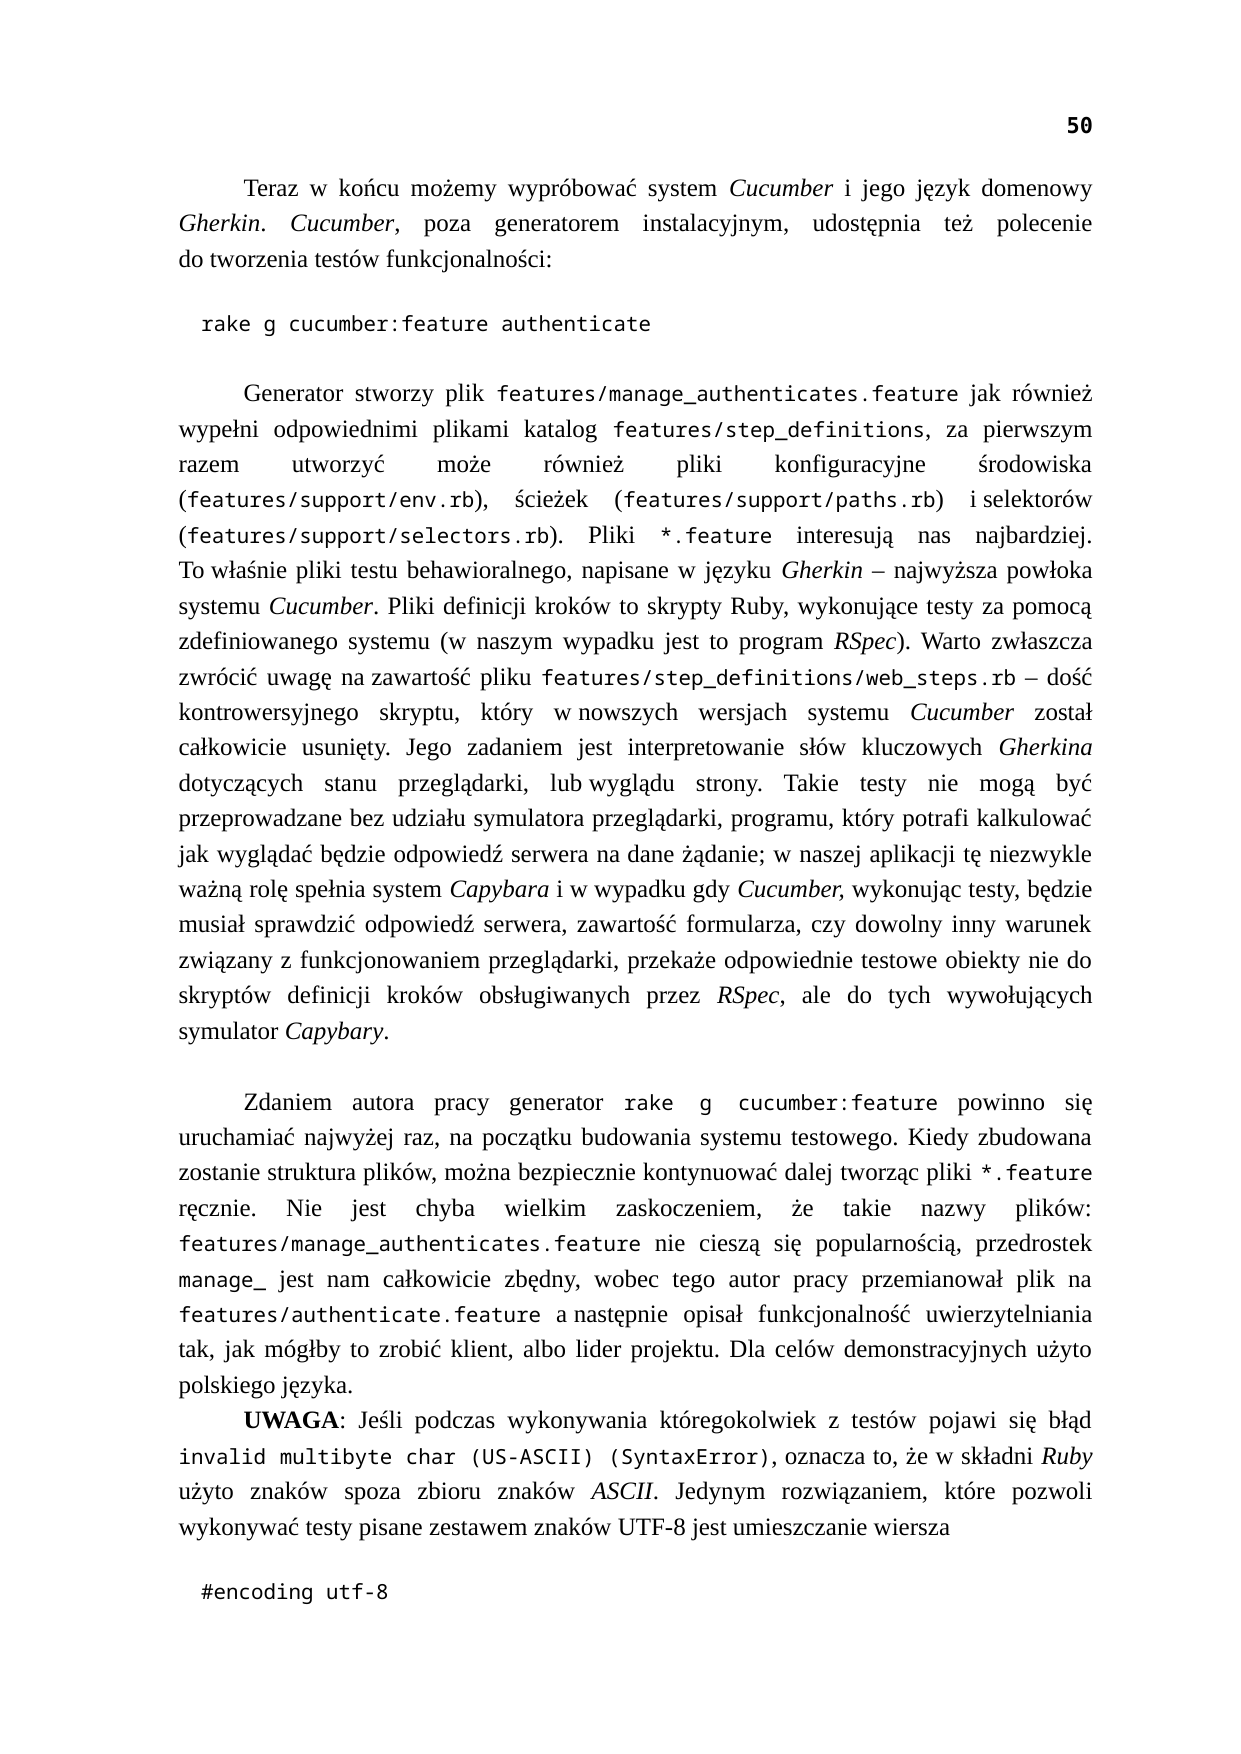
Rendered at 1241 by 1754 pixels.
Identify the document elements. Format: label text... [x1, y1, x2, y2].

text Zdaniem autora pracy generator rake g cucumber:feature powinno się uruchamiać najwyżej raz, na początku budowania systemu testowego. Kiedy zbudowana zostanie struktura plików, można bezpiecznie kontynuować dalej tworząc pliki *.feature ręcznie. Nie jest chyba wielkim zaskoczeniem, że takie nazwy plików: features/manage_authenticates.feature nie cieszą się popularnością, przedrostek manage_ jest nam całkowicie zbędny, wobec tego autor pracy przemianował plik na features/authenticate.feature a następnie opisał funkcjonalność uwierzytelniania tak, jak mógłby to zrobić klient, albo lider projektu. Dla celów demonstracyjnych użyto polskiego języka. [178, 1082, 1093, 1400]
text Generator stworzy plik features/manage_authenticates.feature jak również wypełni odpowiednimi plikami katalog features/step_definitions, za pierwszym razem utworzyć może również pliki konfiguracyjne środowiska (features/support/env.rb), ścieżek (features/support/paths.rb) i selektorów (features/support/selectors.rb). Pliki *.feature interesują nas najbardziej. To właśnie pliki testu behawioralnego, napisane w języku Gherkin – najwyższa powłoka systemu Cucumber. Pliki definicji kroków to skrypty Ruby, wykonujące testy za pomocą zdefiniowanego systemu (w naszym wypadku jest to program RSpec). Warto zwłaszcza zwrócić uwagę na zawartość pliku features/step_definitions/web_steps.rb – dość kontrowersyjnego skryptu, który w nowszych wersjach systemu Cucumber został całkowicie usunięty. Jego zadaniem jest interpretowanie słów kluczowych Gherkina dotyczących stanu przeglądarki, lub wyglądu strony. Takie testy nie mogą być przeprowadzane bez udziału symulatora przeglądarki, programu, który potrafi kalkulować jak wyglądać będzie odpowiedź serwera na dane żądanie; w naszej aplikacji tę niezwykle ważną rolę spełnia system Capybara i w wypadku gdy Cucumber, wykonując testy, będzie musiał sprawdzić odpowiedź serwera, zawartość formularza, czy dowolny inny warunek związany z funkcjonowaniem przeglądarki, przekaże odpowiednie testowe obiekty nie do skryptów definicji kroków obsługiwanych przez RSpec, ale do tych wywołujących symulator Capybary. [178, 373, 1093, 1046]
text #encoding utf-8 [189, 1577, 1093, 1606]
text rake g cucumber:feature authenticate [189, 309, 1093, 338]
text UWAGA: Jeśli podczas wykonywania któregokolwiek z testów pojawi się błąd invalid multibyte char (US-ASCII) (SyntaxError), oznacza to, że w składni Ruby użyto znaków spoza zbioru znaków ASCII. Jedynym rozwiązaniem, które pozwoli wykonywać testy pisane zestawem znaków UTF-8 jest umieszczanie wiersza [178, 1400, 1093, 1542]
text Teraz w końcu możemy wypróbować system Cucumber i jego język domenowy Gherkin. Cucumber, poza generatorem instalacyjnym, udostępnia też polecenie do tworzenia testów funkcjonalności: [178, 168, 1093, 274]
